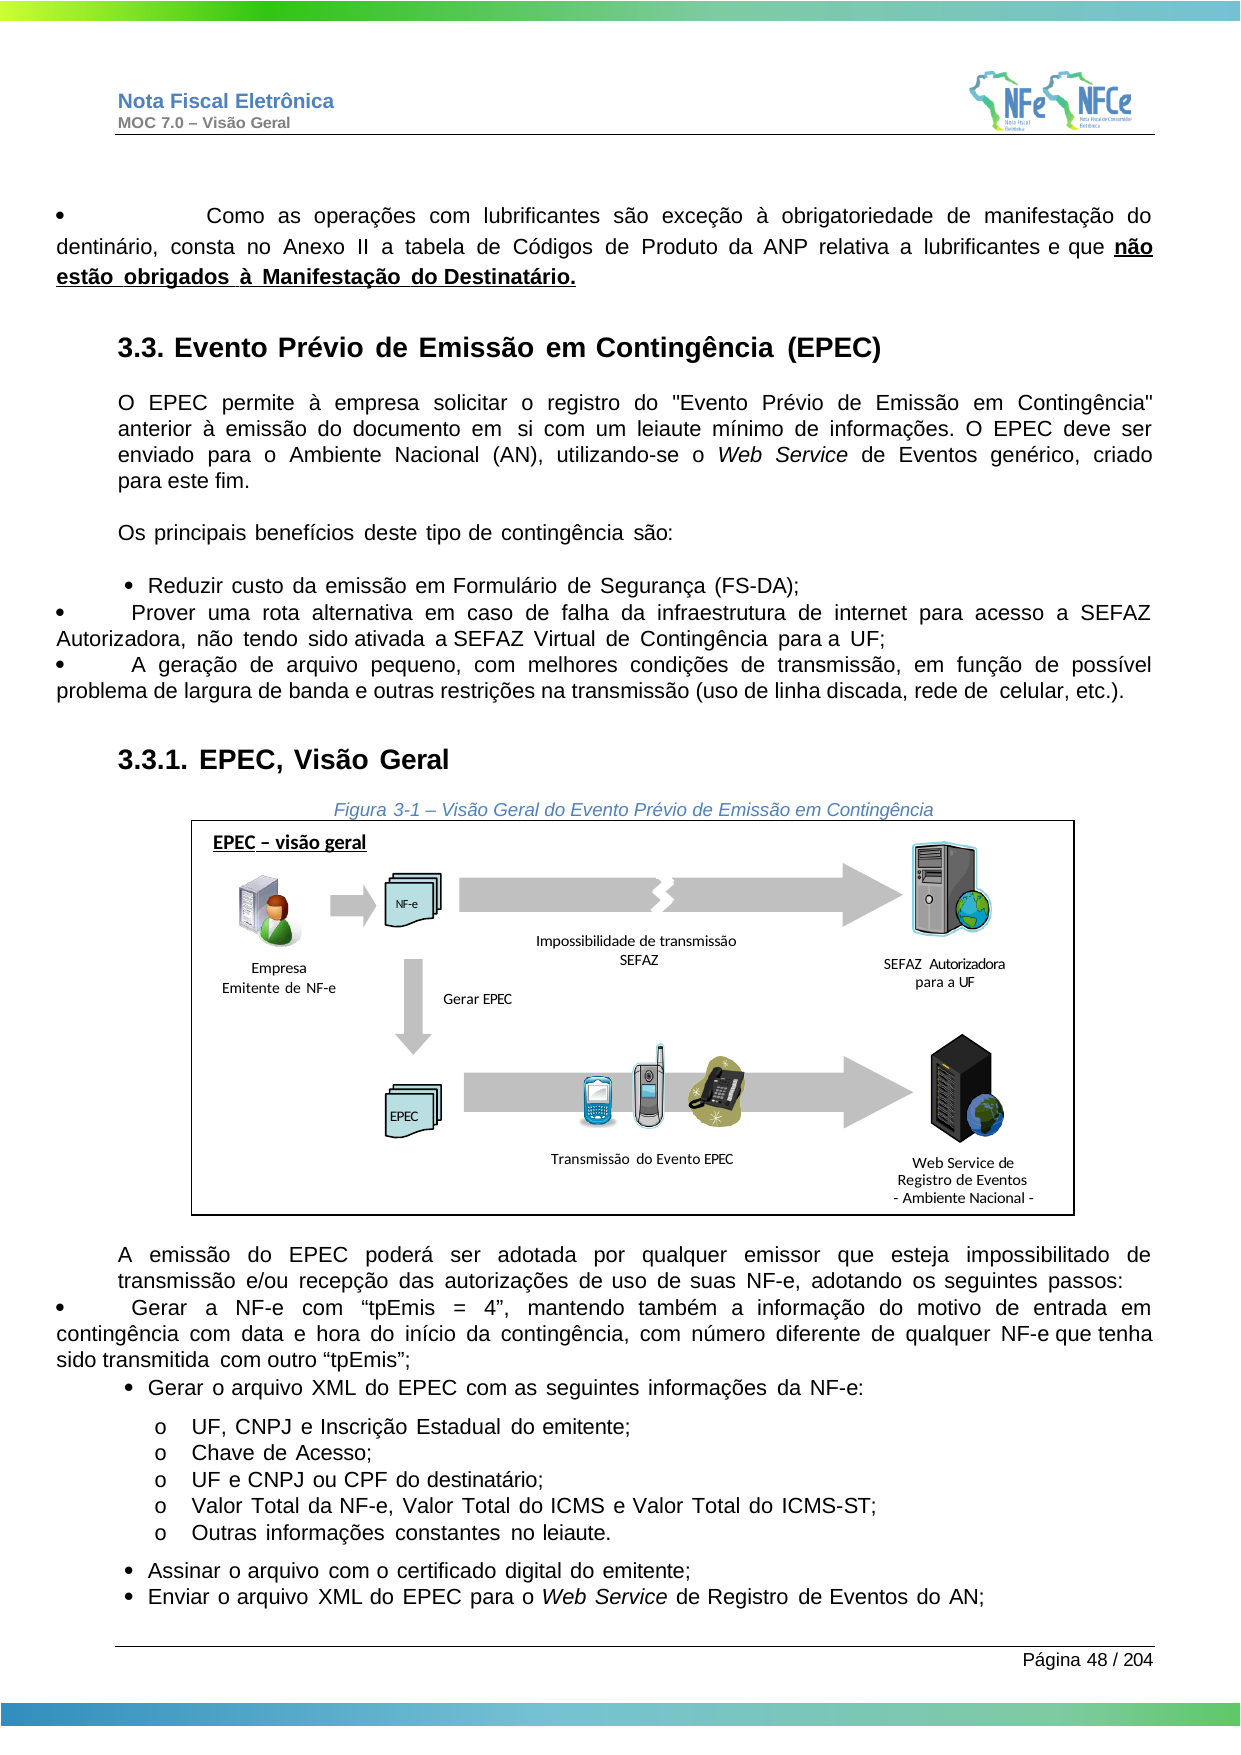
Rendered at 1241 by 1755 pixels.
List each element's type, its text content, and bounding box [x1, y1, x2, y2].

text O EPEC permite à empresa solicitar o registro do "Evento Prévio de Emissão em Contingência" anterior à emissão do documento em si com um leiaute mínimo de informações. O EPEC deve ser enviado para o Ambiente Nacional (AN), utilizando-se o Web Service de Eventos genérico, criado para este fim. [118, 390, 1153, 493]
subtitle EPEC, Visão Geral [118, 743, 1199, 775]
list Como as operações com lubrificantes são exceção à obrigatoriedade de manifestação do dentinário, consta no Anexo II a tabela de Códigos de Produto da ANP relativa a lubrificantes e que não estão obrigados à Manifestação do Destinatário. [56, 202, 1153, 289]
list Enviar o arquivo XML do EPEC para o Web Service de Registro de Eventos do AN; [125, 1584, 1199, 1609]
list Gerar a NF-e com “tpEmis = 4”, mantendo também a informação do motivo de entrada em contingência com data e hora do início da contingência, com número diferente de qualquer NF-e que tenha sido transmitida com outro “tpEmis”; [56, 1294, 1153, 1373]
text Os principais benefícios deste tipo de contingência são: [118, 520, 1199, 545]
list Gerar o arquivo XML do EPEC com as seguintes informações da NF-e: [125, 1374, 1199, 1400]
list Prover uma rota alternativa em caso de falha da infraestrutura de internet para acesso a SEFAZ Autorizadora, não tendo sido ativada a SEFAZ Virtual de Contingência para a UF; [56, 600, 1152, 651]
list A geração de arquivo pequeno, com melhores condições de transmissão, em função de possível problema de largura de banda e outras restrições na transmissão (uso de linha discada, rede de celular, etc.). [56, 652, 1153, 703]
list Valor Total da NF-e, Valor Total do ICMS e Valor Total do ICMS-ST; [154, 1492, 1199, 1519]
text A emissão do EPEC poderá ser adotada por qualquer emissor que esteja impossibilitado de transmissão e/ou recepção das autorizações de uso de suas NF-e, adotando os seguintes passos: [118, 1242, 1152, 1293]
text Figura 3-1 – Visão Geral do Evento Prévio de Emissão em Contingência [155, 799, 1114, 821]
subtitle Evento Prévio de Emissão em Contingência (EPEC) [117, 331, 1199, 364]
list UF e CNPJ ou CPF do destinatário; [154, 1466, 1199, 1492]
list UF, CNPJ e Inscrição Estadual do emitente; [154, 1413, 1199, 1440]
list Reduzir custo da emissão em Formulário de Segurança (FS-DA); [125, 573, 1199, 598]
list Outras informações constantes no leiaute. [154, 1519, 1199, 1546]
list Chave de Acesso; [154, 1440, 1199, 1466]
list Assinar o arquivo com o certificado digital do emitente; [125, 1558, 1199, 1583]
